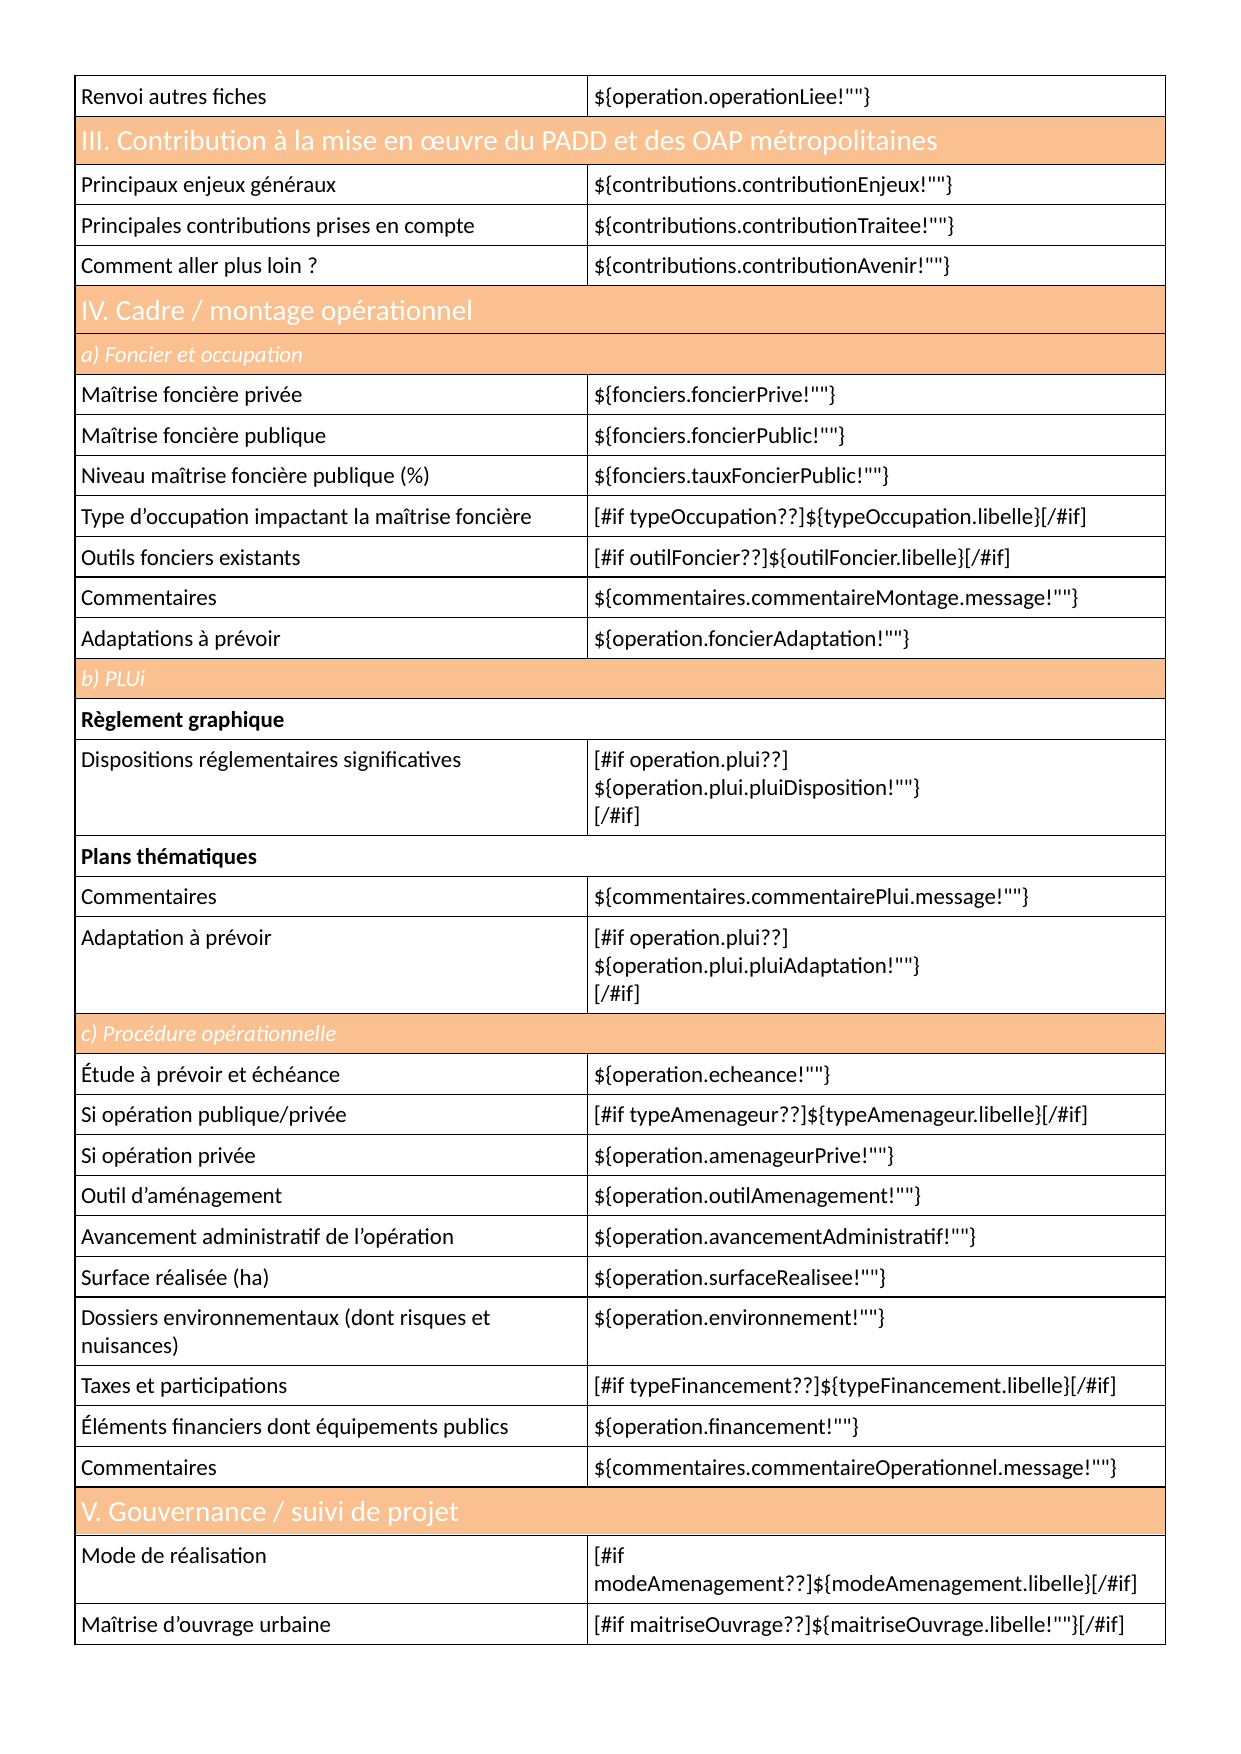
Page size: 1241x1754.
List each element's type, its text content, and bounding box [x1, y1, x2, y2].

table_cell ${commentaires.commentaireOperationnel.message!""} [588, 1447, 1165, 1486]
table_cell c) Procédure opérationnelle [76, 1014, 1165, 1053]
table_cell ${operation.operationLiee!""} [588, 76, 1165, 116]
table_cell Principaux enjeux généraux [76, 165, 587, 204]
table_cell [#if maitriseOuvrage??]${maitriseOuvrage.libelle!""}[/#if] [588, 1604, 1165, 1644]
table_cell ${operation.echeance!""} [588, 1054, 1165, 1094]
table_cell Maîtrise foncière publique [76, 415, 587, 455]
table_cell Maîtrise foncière privée [76, 375, 587, 414]
table_cell [#if typeAmenageur??]${typeAmenageur.libelle}[/#if] [588, 1095, 1165, 1134]
table_cell [#if outilFoncier??]${outilFoncier.libelle}[/#if] [588, 537, 1165, 576]
table_cell Outil d’aménagement [76, 1176, 587, 1215]
table_cell ${operation.avancementAdministratif!""} [588, 1216, 1165, 1256]
table_cell ${operation.amenageurPrive!""} [588, 1135, 1165, 1175]
table_cell Commentaires [76, 1447, 587, 1486]
table_cell III. Contribution à la mise en œuvre du PADD et des OAP métropolitaines [76, 117, 1165, 164]
table_cell ${fonciers.tauxFoncierPublic!""} [588, 456, 1165, 495]
table_cell Adaptations à prévoir [76, 618, 587, 657]
table_cell ${operation.surfaceRealisee!""} [588, 1257, 1165, 1296]
table_cell Renvoi autres fiches [76, 76, 587, 116]
table_cell ${fonciers.foncierPublic!""} [588, 415, 1165, 455]
table_cell Niveau maîtrise foncière publique (%) [76, 456, 587, 495]
table_cell Mode de réalisation [76, 1536, 587, 1603]
table_cell ${operation.environnement!""} [588, 1298, 1165, 1365]
table_cell Commentaires [76, 578, 587, 617]
table_cell ${contributions.contributionTraitee!""} [588, 205, 1165, 245]
table_cell ${contributions.contributionAvenir!""} [588, 246, 1165, 285]
table_cell b) PLUi [76, 659, 1165, 698]
table_cell [#if operation.plui??] ${operation.plui.pluiDisposition!""} [/#if] [588, 740, 1165, 835]
table_cell a) Foncier et occupation [76, 334, 1165, 374]
table_cell Dossiers environnementaux (dont risques et nuisances) [76, 1298, 587, 1365]
table_cell ${operation.foncierAdaptation!""} [588, 618, 1165, 657]
table_cell Étude à prévoir et échéance [76, 1054, 587, 1094]
table_cell Maîtrise d’ouvrage urbaine [76, 1604, 587, 1644]
table_cell ${operation.financement!""} [588, 1406, 1165, 1446]
table_cell [#if operation.plui??] ${operation.plui.pluiAdaptation!""} [/#if] [588, 917, 1165, 1013]
table_cell Si opération privée [76, 1135, 587, 1175]
table_cell [#if typeFinancement??]${typeFinancement.libelle}[/#if] [588, 1366, 1165, 1405]
table_cell Comment aller plus loin ? [76, 246, 587, 285]
table_cell Principales contributions prises en compte [76, 205, 587, 245]
table_cell Outils fonciers existants [76, 537, 587, 576]
table_cell Type d’occupation impactant la maîtrise foncière [76, 496, 587, 536]
table_cell Si opération publique/privée [76, 1095, 587, 1134]
table_cell IV. Cadre / montage opérationnel [76, 286, 1165, 333]
table_cell Éléments financiers dont équipements publics [76, 1406, 587, 1446]
table_cell ${fonciers.foncierPrive!""} [588, 375, 1165, 414]
table_cell ${commentaires.commentairePlui.message!""} [588, 877, 1165, 916]
table_cell ${commentaires.commentaireMontage.message!""} [588, 578, 1165, 617]
table_cell V. Gouvernance / suivi de projet [76, 1488, 1165, 1534]
table_cell Commentaires [76, 877, 587, 916]
table_cell Dispositions réglementaires significatives [76, 740, 587, 835]
table_cell Surface réalisée (ha) [76, 1257, 587, 1296]
table_cell Adaptation à prévoir [76, 917, 587, 1013]
table_cell ${contributions.contributionEnjeux!""} [588, 165, 1165, 204]
table_cell Avancement administratif de l’opération [76, 1216, 587, 1256]
table_cell ${operation.outilAmenagement!""} [588, 1176, 1165, 1215]
table_cell Règlement graphique [76, 699, 1165, 738]
table_cell [#if modeAmenagement??]${modeAmenagement.libelle}[/#if] [588, 1536, 1165, 1603]
table_cell [#if typeOccupation??]${typeOccupation.libelle}[/#if] [588, 496, 1165, 536]
table_cell Taxes et participations [76, 1366, 587, 1405]
table_cell Plans thématiques [76, 836, 1165, 876]
